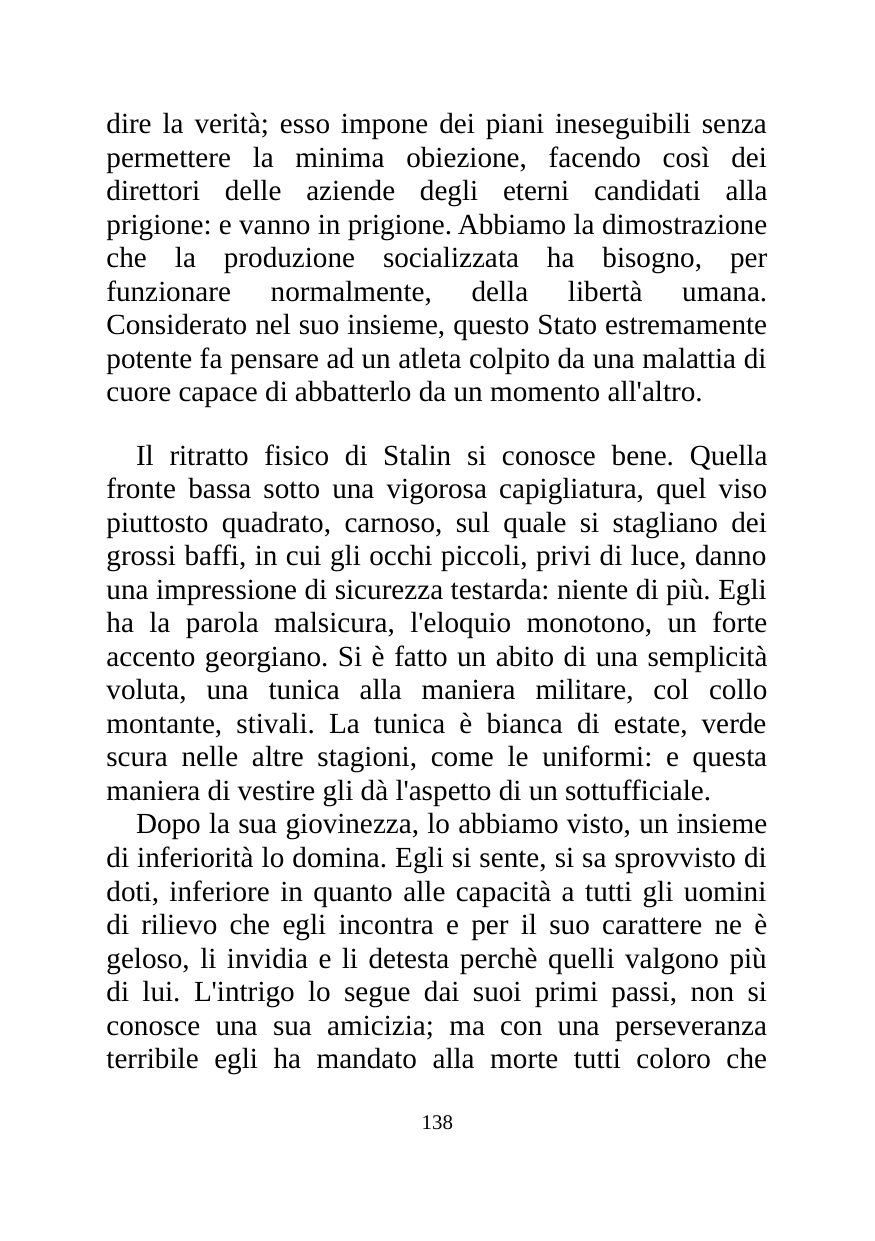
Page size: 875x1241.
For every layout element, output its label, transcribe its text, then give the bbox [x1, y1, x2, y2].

text Il ritratto fisico di Stalin si conosce bene. Quella fronte bassa sotto una vigorosa capigliatura, quel viso piuttosto quadrato, carnoso, sul quale si stagliano dei grossi baffi, in cui gli occhi piccoli, privi di luce, danno una impressione di sicurezza testarda: niente di più. Egli ha la parola malsicura, l'eloquio monotono, un forte accento georgiano. Si è fatto un abito di una semplicità voluta, una tunica alla maniera militare, col collo montante, stivali. La tunica è bianca di estate, verde scura nelle altre stagioni, come le uniformi: e questa maniera di vestire gli dà l'aspetto di un sottufficiale. [106, 438, 768, 807]
text dire la verità; esso impone dei piani ineseguibili senza permettere la minima obiezione, facendo così dei direttori delle aziende degli eterni candidati alla prigione: e vanno in prigione. Abbiamo la dimostrazione che la produzione socializzata ha bisogno, per funzionare normalmente, della libertà umana. Considerato nel suo insieme, questo Stato estremamente potente fa pensare ad un atleta colpito da una malattia di cuore capace di abbatterlo da un momento all'altro. [106, 106, 768, 408]
text Dopo la sua giovinezza, lo abbiamo visto, un insieme di inferiorità lo domina. Egli si sente, si sa sprovvisto di doti, inferiore in quanto alle capacità a tutti gli uomini di rilievo che egli incontra e per il suo carattere ne è geloso, li invidia e li detesta perchè quelli valgono più di lui. L'intrigo lo segue dai suoi primi passi, non si conosce una sua amicizia; ma con una perseveranza terribile egli ha mandato alla morte tutti coloro che [106, 807, 768, 1075]
